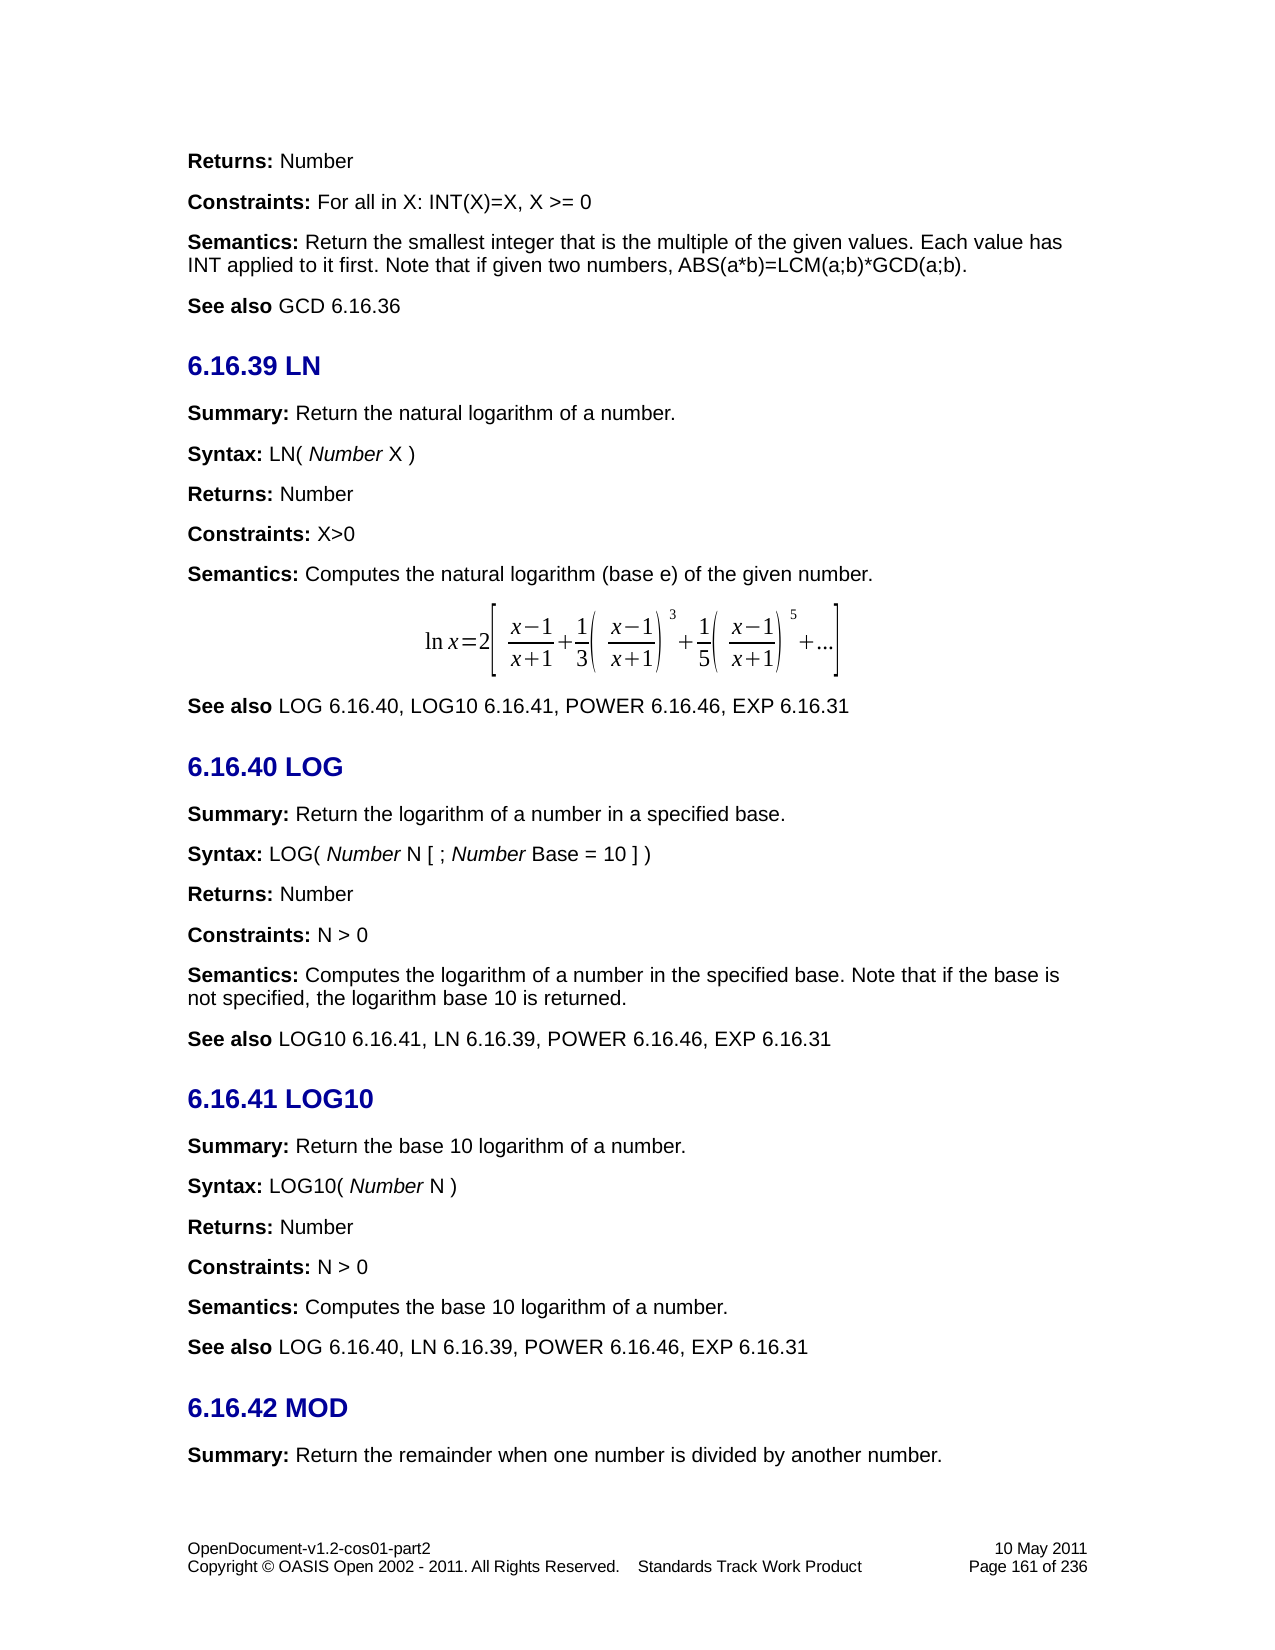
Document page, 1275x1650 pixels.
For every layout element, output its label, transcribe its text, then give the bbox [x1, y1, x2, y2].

text Constraints: N > 0 [187, 1255, 1088, 1279]
text See also LOG 6.16.40, LN 6.16.39, POWER 6.16.46, EXP 6.16.31 [187, 1336, 1088, 1359]
text Summary: Return the natural logarithm of a number. [187, 402, 1088, 425]
text Semantics: Computes the logarithm of a number in the specified base. Note that if the base is not specified, the logarithm base 10 is returned. [187, 963, 1088, 1010]
text Constraints: X>0 [187, 522, 1088, 546]
subtitle MOD [187, 1393, 1088, 1423]
text Returns: Number [187, 1215, 1088, 1239]
text Summary: Return the logarithm of a number in a specified base. [187, 802, 1088, 826]
text Constraints: For all in X: INT(X)=X, X >= 0 [187, 190, 1088, 214]
subtitle LOG10 [187, 1084, 1088, 1114]
text Syntax: LOG10( Number N ) [187, 1175, 1088, 1198]
text Syntax: LOG( Number N [ ; Number Base = 10 ] ) [187, 843, 1088, 866]
text Semantics: Computes the base 10 logarithm of a number. [187, 1296, 1088, 1319]
text Summary: Return the remainder when one number is divided by another number. [187, 1443, 1088, 1467]
text Constraints: N > 0 [187, 923, 1088, 947]
subtitle LOG [187, 752, 1088, 782]
text Summary: Return the base 10 logarithm of a number. [187, 1135, 1088, 1158]
text See also LOG10 6.16.41, LN 6.16.39, POWER 6.16.46, EXP 6.16.31 [187, 1027, 1088, 1051]
text Returns: Number [187, 150, 1088, 173]
text Syntax: LN( Number X ) [187, 442, 1088, 466]
text See also GCD 6.16.36 [187, 294, 1088, 318]
text Returns: Number [187, 883, 1088, 906]
text Semantics: Computes the natural logarithm (base e) of the given number. [187, 563, 1088, 586]
text Semantics: Return the smallest integer that is the multiple of the given values. Each value has INT applied to it first. Note that if given two numbers, ABS(a*b)=LCM(a;b)*GCD(a;b). [187, 230, 1088, 277]
text Returns: Number [187, 482, 1088, 506]
subtitle LN [187, 351, 1088, 381]
text See also LOG 6.16.40, LOG10 6.16.41, POWER 6.16.46, EXP 6.16.31 [187, 695, 1088, 718]
